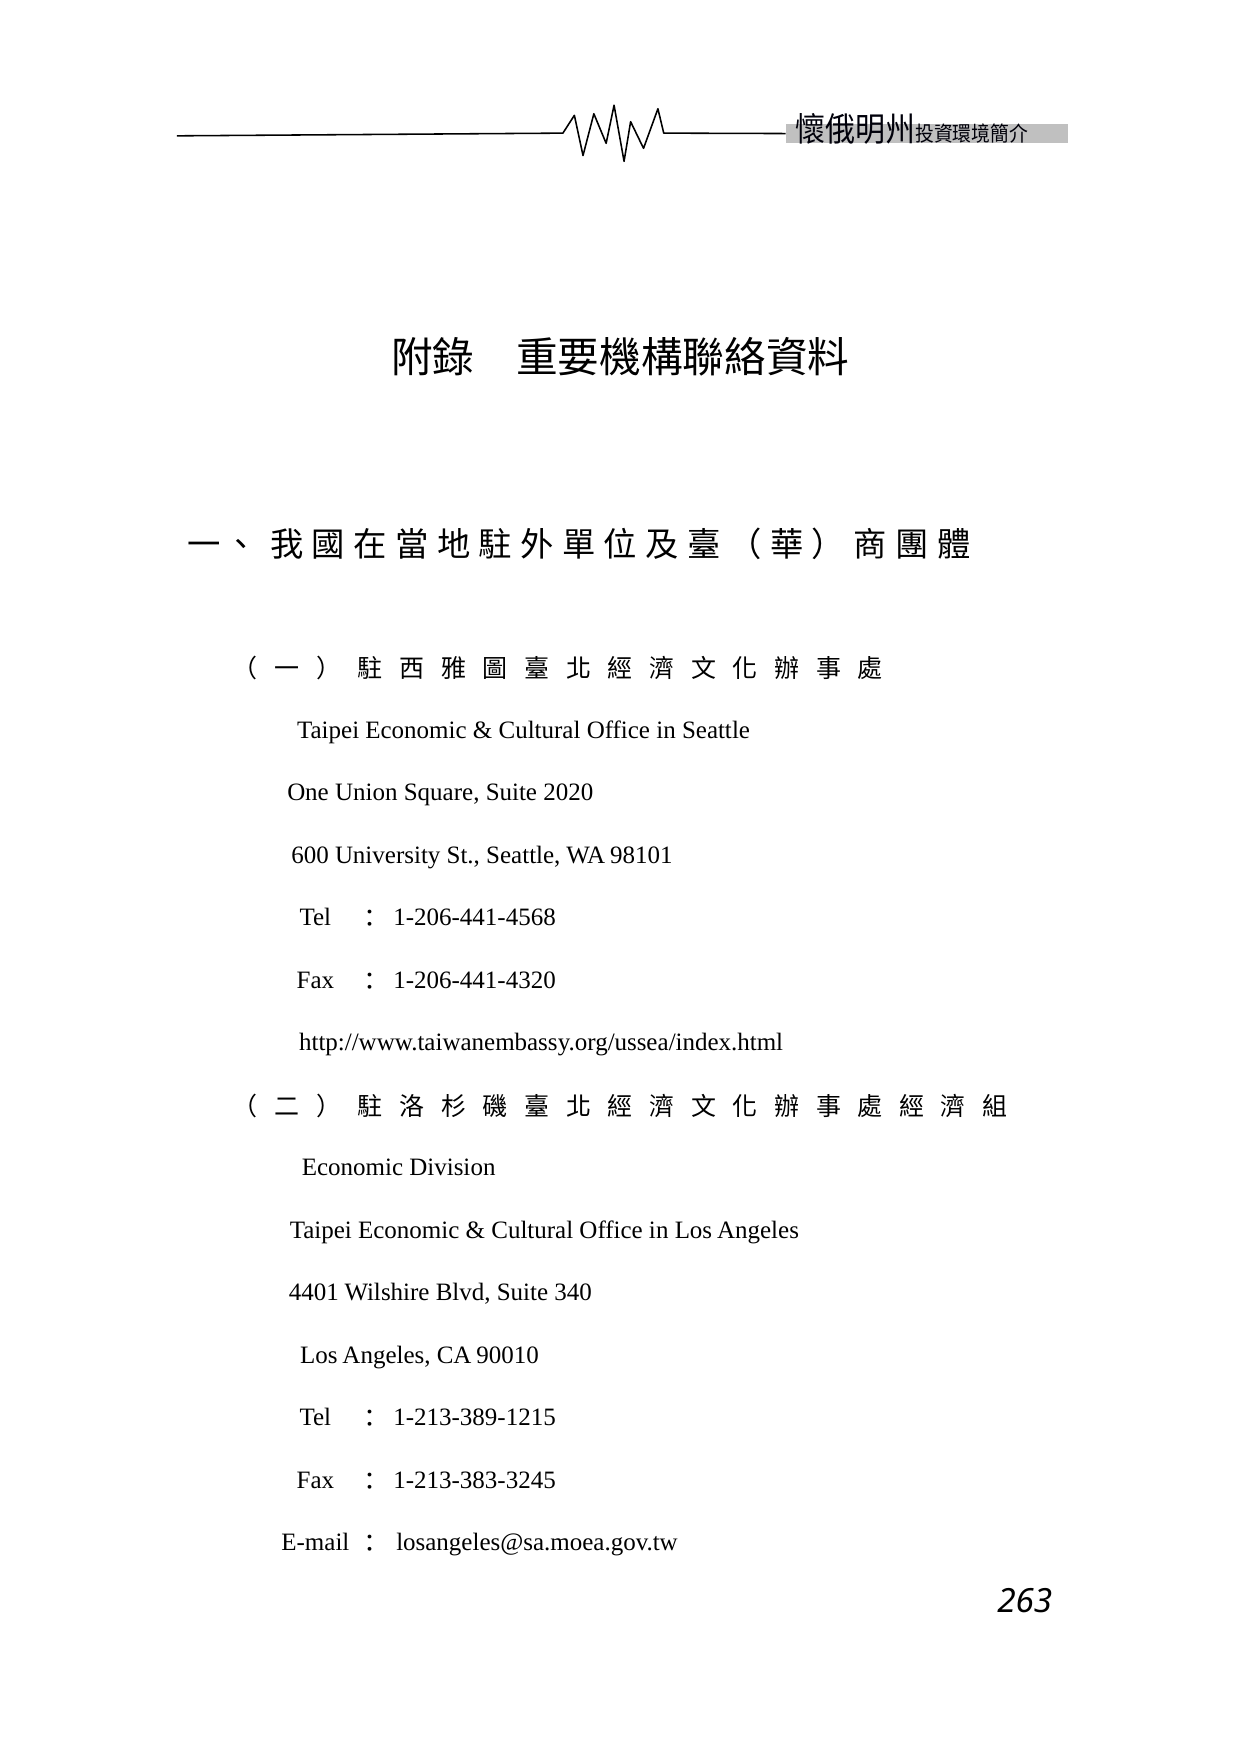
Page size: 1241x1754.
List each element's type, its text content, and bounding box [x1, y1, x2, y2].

text Tel：1-213-389-1215 [207, 1375, 1058, 1438]
text 一、我國在當地駐外單位及臺（華）商團體 [183, 500, 1058, 563]
text （二）駐洛杉磯臺北經濟文化辦事處經濟組 [207, 1063, 1058, 1125]
text Economic Division [207, 1125, 1058, 1188]
text 4401 Wilshire Blvd, Suite 340 [207, 1250, 1058, 1313]
text Los Angeles, CA 90010 [207, 1313, 1058, 1375]
text Taipei Economic & Cultural Office in Seattle [207, 688, 1058, 750]
text E-mail：losangeles@sa.moea.gov.tw [207, 1500, 1058, 1563]
text （一）駐西雅圖臺北經濟文化辦事處 [207, 625, 1058, 688]
text 附錄 重要機構聯絡資料 [183, 313, 1058, 375]
text One Union Square, Suite 2020 [207, 750, 1058, 813]
text Taipei Economic & Cultural Office in Los Angeles [207, 1188, 1058, 1250]
text 600 University St., Seattle, WA 98101 [207, 813, 1058, 875]
text Fax：1-206-441-4320 [207, 938, 1058, 1000]
text Fax：1-213-383-3245 [207, 1438, 1058, 1500]
text http://www.taiwanembassy.org/ussea/index.html [207, 1000, 1058, 1063]
text Tel：1-206-441-4568 [207, 875, 1058, 938]
